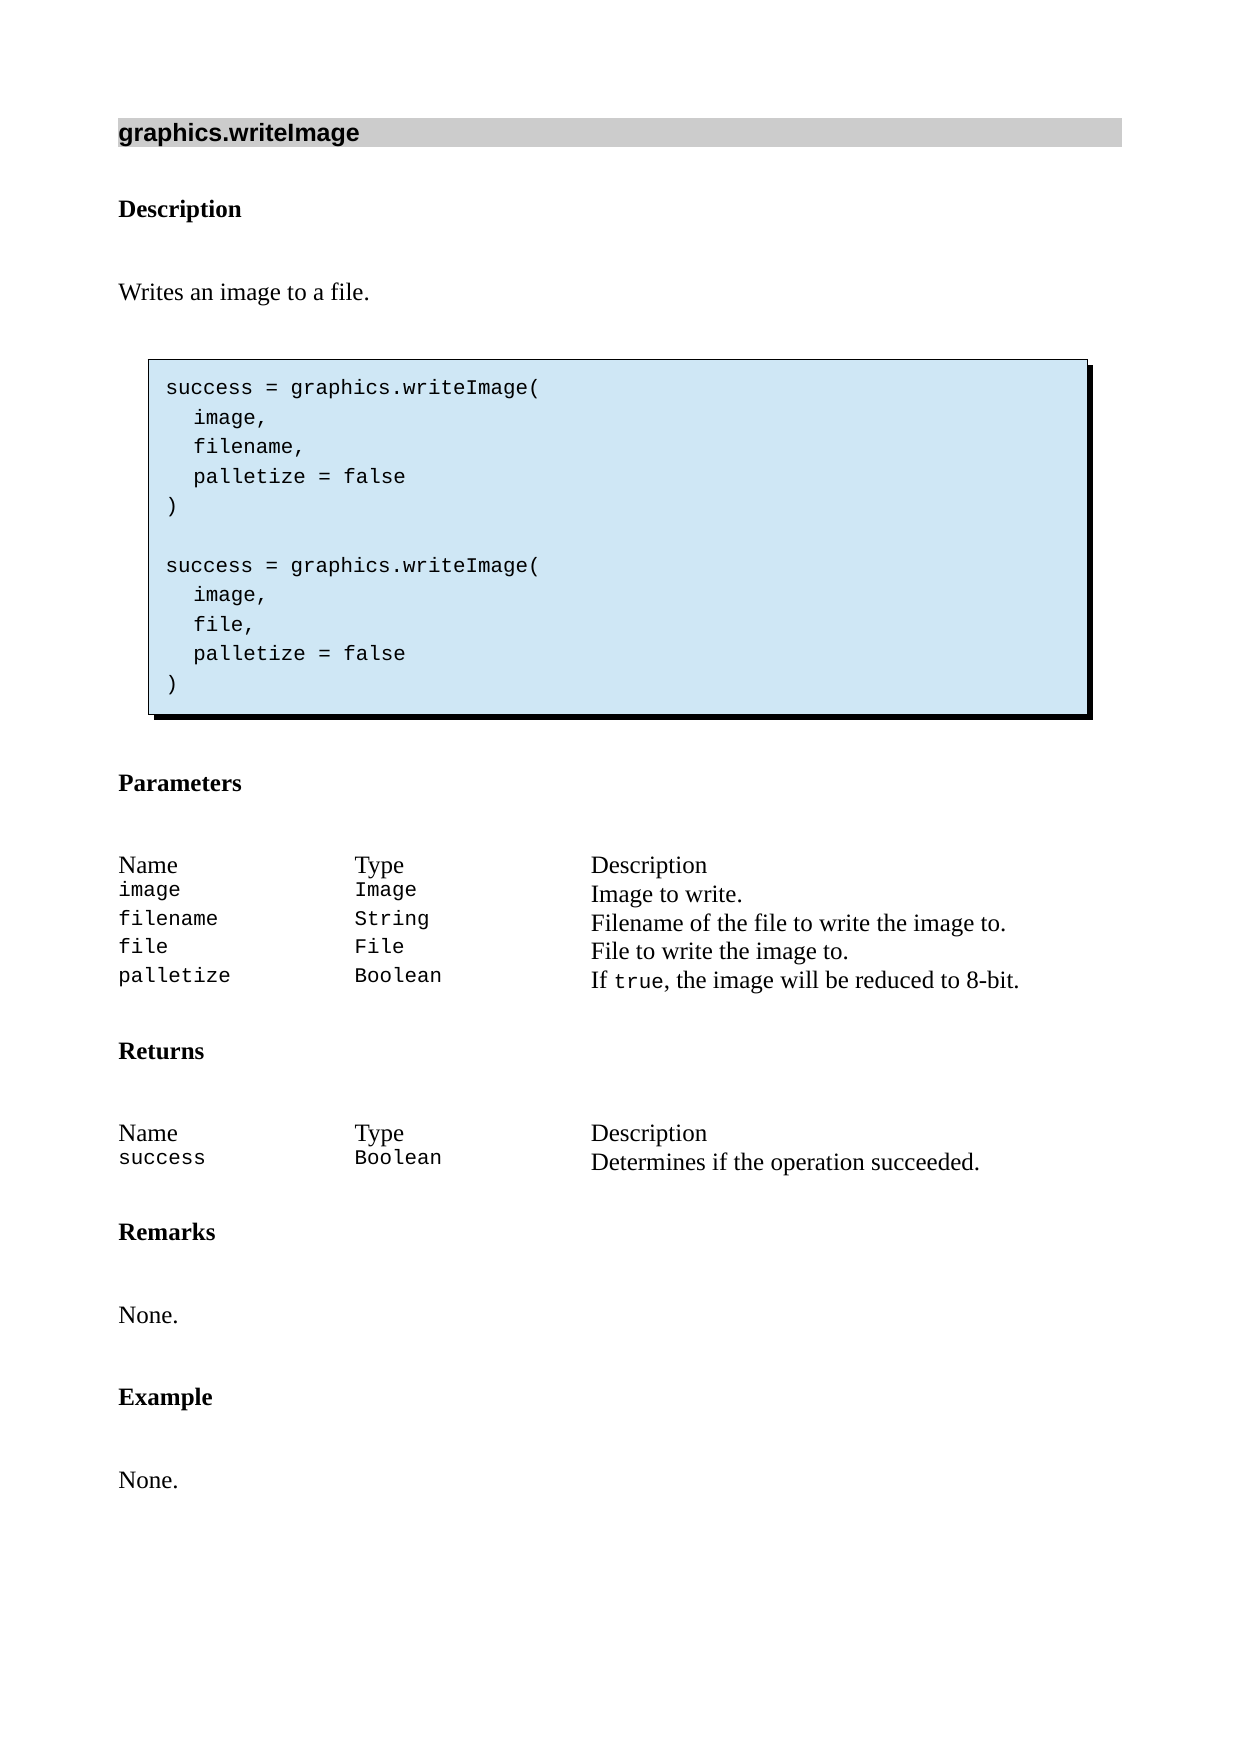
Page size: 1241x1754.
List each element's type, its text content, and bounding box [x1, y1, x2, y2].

table_cell palletize [118, 965, 354, 995]
text ) [149, 478, 1087, 507]
text image, [149, 566, 1087, 596]
table_cell String [354, 908, 591, 936]
text Remarks [118, 1217, 1122, 1246]
text success = graphics.writeImage( [149, 537, 1087, 566]
table_cell image [118, 879, 354, 908]
text ) [149, 655, 1087, 714]
table_header Name [118, 1119, 354, 1147]
text image, [149, 389, 1087, 418]
table_cell If true, the image will be reduced to 8-bit. [591, 965, 1122, 995]
table_cell Determines if the operation succeeded. [591, 1147, 1122, 1176]
table_cell file [118, 936, 354, 965]
text Parameters [118, 768, 1122, 796]
text Example [118, 1382, 1122, 1411]
table_cell Image [354, 879, 591, 908]
text file, [149, 596, 1087, 626]
table_header Type [354, 850, 591, 879]
text success = graphics.writeImage( [149, 360, 1087, 389]
table_cell Image to write. [591, 879, 1122, 908]
table_cell File to write the image to. [591, 936, 1122, 965]
text palletize = false [149, 626, 1087, 655]
table_header Description [591, 1119, 1122, 1147]
table_cell success [118, 1147, 354, 1176]
subtitle graphics.writeImage [118, 118, 1122, 147]
table_cell Boolean [354, 965, 591, 995]
text Returns [118, 1036, 1122, 1065]
table_cell File [354, 936, 591, 965]
table_header Type [354, 1119, 591, 1147]
text Description [118, 194, 1122, 223]
table_header Description [591, 850, 1122, 879]
table_cell Boolean [354, 1147, 591, 1176]
table_cell filename [118, 908, 354, 936]
table_cell Filename of the file to write the image to. [591, 908, 1122, 936]
text None. [118, 1465, 1122, 1493]
text filename, [149, 418, 1087, 448]
text None. [118, 1300, 1122, 1328]
table_header Name [118, 850, 354, 879]
text Writes an image to a file. [118, 277, 1122, 306]
text palletize = false [149, 448, 1087, 478]
